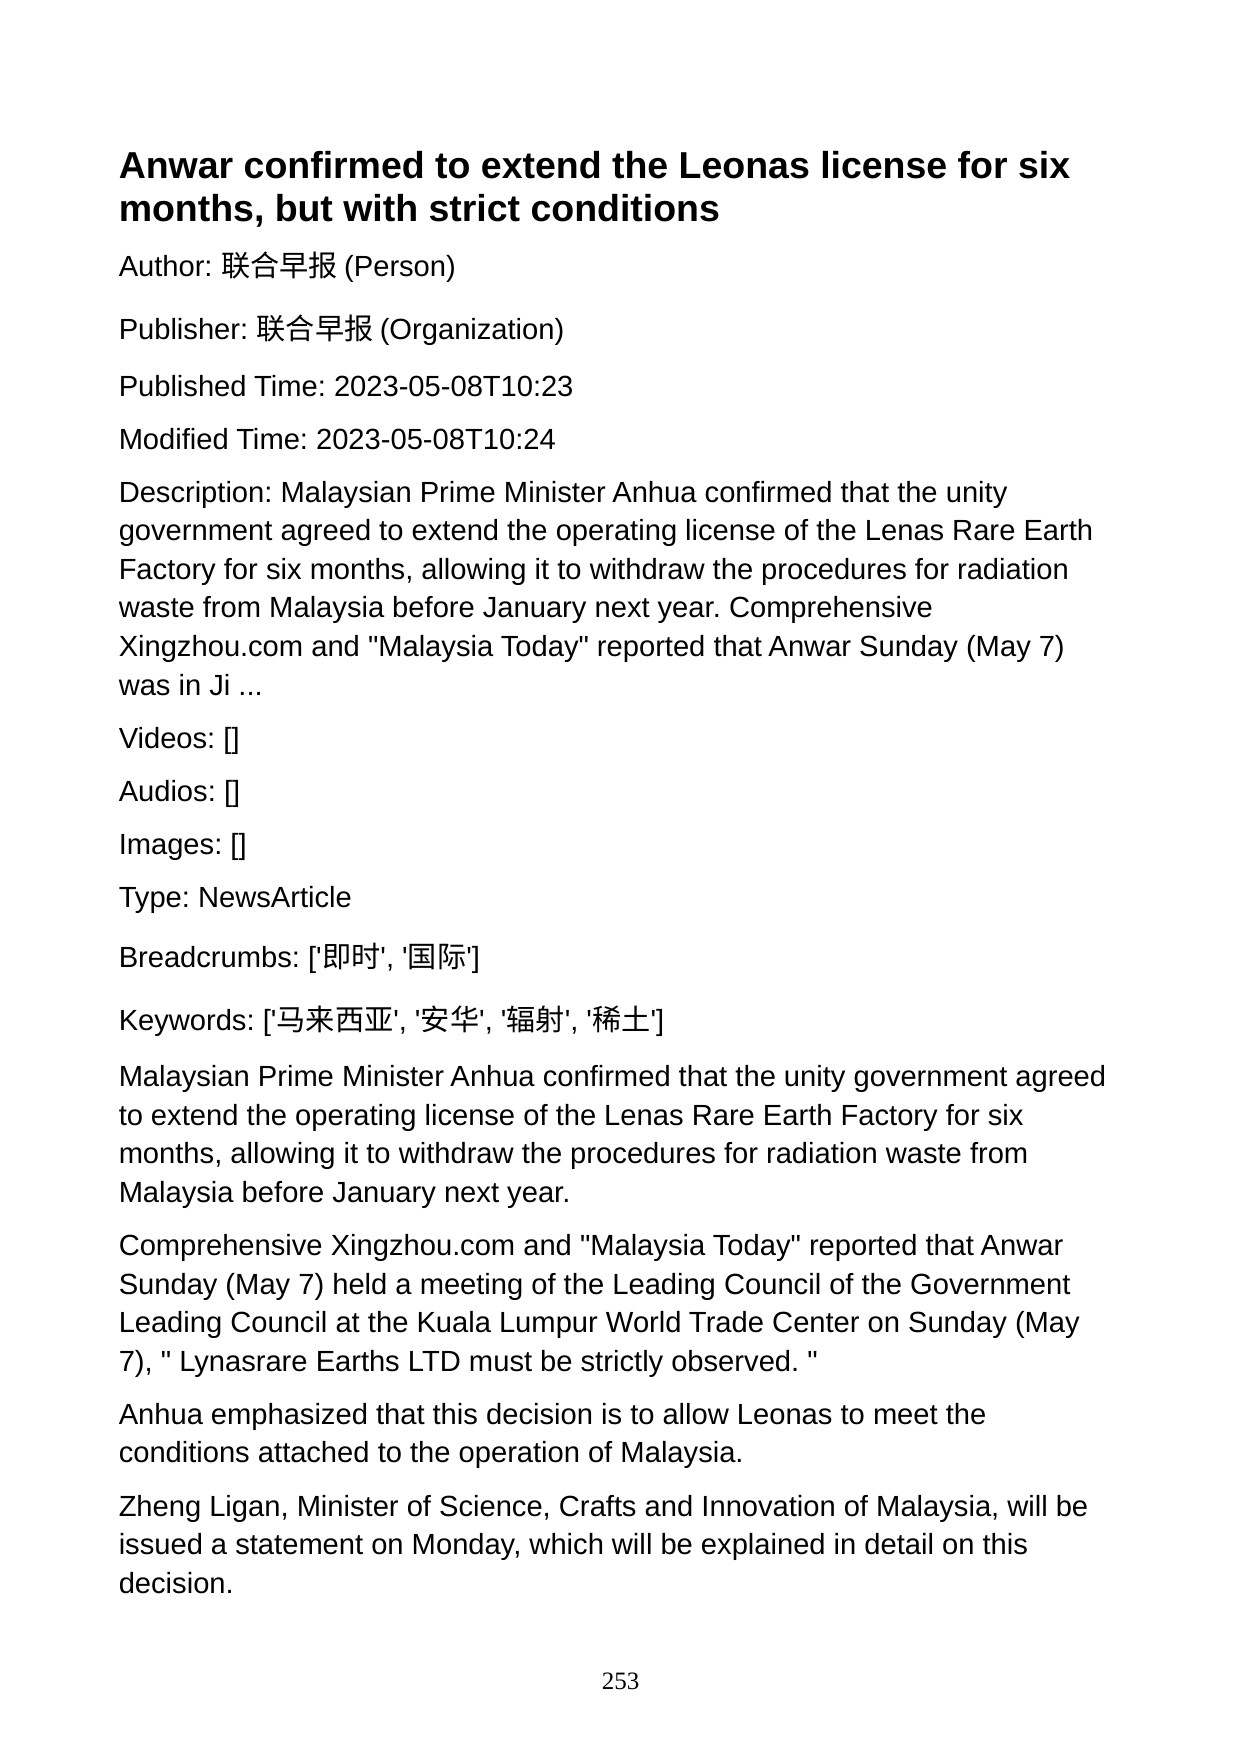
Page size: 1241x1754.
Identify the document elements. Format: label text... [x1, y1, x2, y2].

text Published Time: 2023-05-08T10:23 [118, 368, 1122, 402]
text Zheng Ligan, Minister of Science, Crafts and Innovation of Malaysia, will be issued a statement on Monday, which will be explained in detail on this decision. [118, 1488, 1122, 1599]
text Description: Malaysian Prime Minister Anhua confirmed that the unity government agreed to extend the operating license of the Lenas Rare Earth Factory for six months, allowing it to withdraw the procedures for radiation waste from Malaysia before January next year. Comprehensive Xingzhou.com and "Malaysia Today" reported that Anwar Sunday (May 7) was in Ji ... [118, 475, 1122, 701]
text Audios: [] [118, 774, 1122, 807]
text Images: [] [118, 827, 1122, 860]
text Comprehensive Xingzhou.com and "Malaysia Today" reported that Anwar Sunday (May 7) held a meeting of the Leading Council of the Government Leading Council at the Kuala Lumpur World Trade Center on Sunday (May 7), " Lynasrare Earths LTD must be strictly observed. " [118, 1228, 1122, 1377]
subtitle Anwar confirmed to extend the Leonas license for six months, but with strict conditions [118, 143, 1122, 230]
text Videos: [] [118, 721, 1122, 754]
text Breadcrumbs: ['即时', '国际'] [118, 933, 1122, 975]
text Anhua emphasized that this decision is to allow Leonas to meet the conditions attached to the operation of Malaysia. [118, 1397, 1122, 1469]
text Publisher: 联合早报 (Organization) [118, 305, 1122, 348]
text Malaysian Prime Minister Anhua confirmed that the unity government agreed to extend the operating license of the Lenas Rare Earth Factory for six months, allowing it to withdraw the procedures for radiation waste from Malaysia before January next year. [118, 1059, 1122, 1208]
text Type: NewsArticle [118, 880, 1122, 913]
text Modified Time: 2023-05-08T10:24 [118, 422, 1122, 455]
text Keywords: ['马来西亚', '安华', '辐射', '稀土'] [118, 996, 1122, 1038]
text Author: 联合早报 (Person) [118, 242, 1122, 284]
